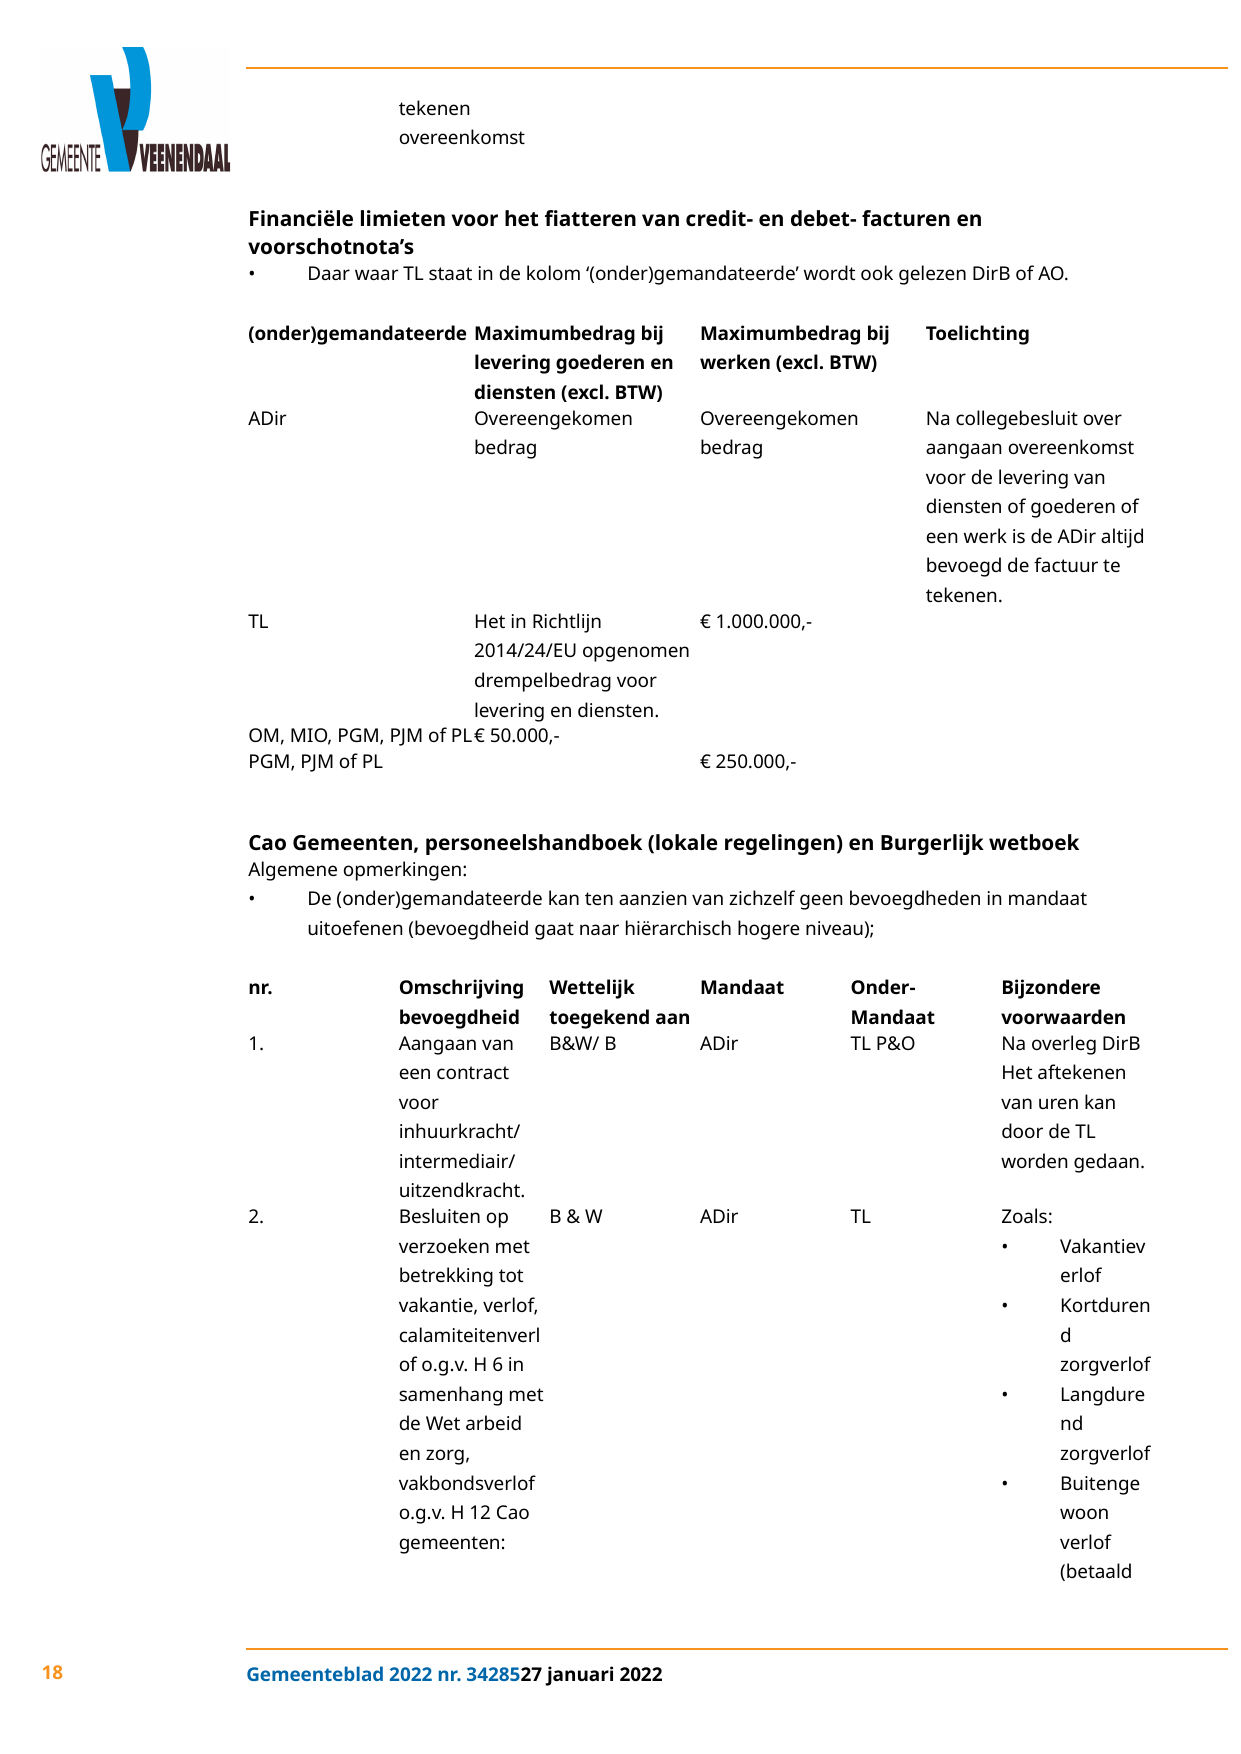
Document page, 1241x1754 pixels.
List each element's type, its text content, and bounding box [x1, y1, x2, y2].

table_header Bijzondere voorwaarden [1001, 975, 1152, 1030]
list De (onder)gemandateerde kan ten aanzien van zichzelf geen bevoegdheden in mandaat uitoefenen (bevoegdheid gaat naar hiërarchisch hogere niveau); [248, 886, 1152, 941]
table_cell € 250.000,- [700, 748, 926, 774]
table_cell Overeengekomen bedrag [700, 405, 926, 608]
table_cell PGM, PJM of PL [248, 748, 474, 774]
table_cell Na overleg DirB Het aftekenen van uren kan door de TL worden gedaan. [1001, 1030, 1152, 1203]
table_cell 2. [248, 1204, 398, 1584]
table_cell Het in Richtlijn 2014/24/EU opgenomen drempelbedrag voor levering en diensten. [474, 608, 700, 722]
table_cell ADir [248, 405, 474, 608]
picture [41, 47, 130, 172]
table_cell ADir [700, 1204, 850, 1584]
table_cell TL [850, 1204, 1001, 1584]
table_cell OM, MIO, PGM, PJM of PL [248, 723, 474, 748]
text Cao Gemeenten, personeelshandboek (lokale regelingen) en Burgerlijk wetboek [248, 828, 1152, 856]
table_cell TL P&O [850, 1030, 1001, 1203]
table_header Omschrijving bevoegdheid [399, 975, 549, 1030]
list Daar waar TL staat in de kolom ‘(onder)gemandateerde’ wordt ook gelezen DirB of AO. [248, 261, 1152, 286]
table_cell [1001, 95, 1152, 150]
table_cell B & W [549, 1204, 700, 1584]
table_cell [700, 723, 926, 748]
table_header (onder)gemandateerde [248, 320, 474, 405]
table_cell [248, 95, 398, 150]
text Financiële limieten voor het fiatteren van credit- en debet- facturen en voorschotnota’s [248, 204, 1152, 261]
table_header Toelichting [926, 320, 1152, 405]
table_cell 1. [248, 1030, 398, 1203]
picture [123, 47, 231, 172]
table_cell [926, 723, 1152, 748]
table_cell Besluiten op verzoeken met betrekking tot vakantie, verlof, calamiteitenverlof o.g.v. H 6 in samenhang met de Wet arbeid en zorg, vakbondsverlof o.g.v. H 12 Cao gemeenten: [399, 1204, 549, 1584]
table_cell [549, 95, 700, 150]
table_cell Na collegebesluit over aangaan overeenkomst voor de levering van diensten of goederen of een werk is de ADir altijd bevoegd de factuur te tekenen. [926, 405, 1152, 608]
table_cell ADir [700, 1030, 850, 1203]
table_cell [700, 95, 850, 150]
table_cell [850, 95, 1001, 150]
table_cell Aangaan van een contract voor inhuurkracht/ intermediair/ uitzendkracht. [399, 1030, 549, 1203]
table_cell tekenen overeenkomst [399, 95, 549, 150]
table_cell B&W/ B [549, 1030, 700, 1203]
table_header Maximumbedrag bij levering goederen en diensten (excl. BTW) [474, 320, 700, 405]
table_cell TL [248, 608, 474, 722]
table_cell Overeengekomen bedrag [474, 405, 700, 608]
table_header Wettelijk toegekend aan [549, 975, 700, 1030]
table_cell [474, 748, 700, 774]
table_cell € 1.000.000,- [700, 608, 926, 722]
table_header nr. [248, 975, 398, 1030]
table_cell [926, 608, 1152, 722]
table_header Onder- Mandaat [850, 975, 1001, 1030]
table_cell € 50.000,- [474, 723, 700, 748]
text Algemene opmerkingen: [248, 856, 1152, 882]
table_cell Zoals: Vakantieverlof Kortdurend zorgverlof Langdurend zorgverlof Buitengewoon verlof (betaald [1001, 1204, 1152, 1584]
table_header Mandaat [700, 975, 850, 1030]
table_cell [926, 748, 1152, 774]
table_header Maximumbedrag bij werken (excl. BTW) [700, 320, 926, 405]
